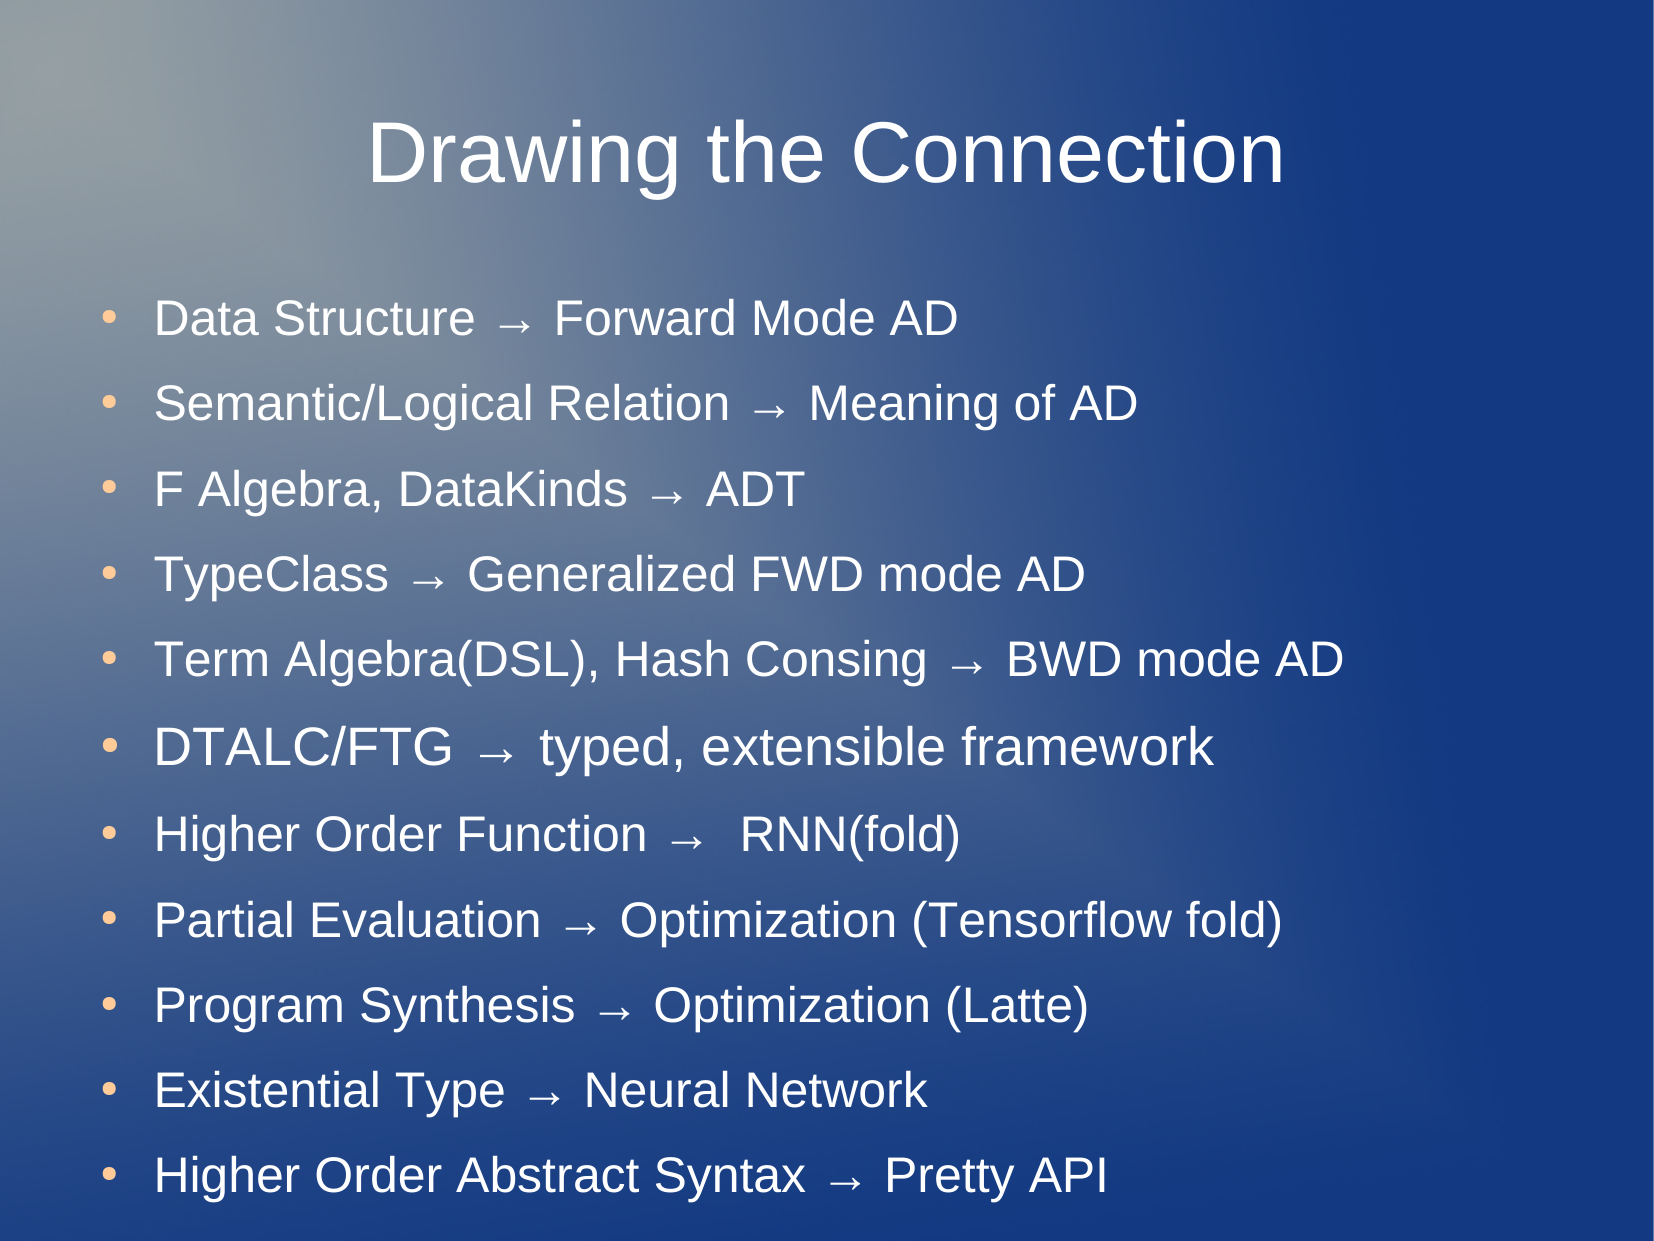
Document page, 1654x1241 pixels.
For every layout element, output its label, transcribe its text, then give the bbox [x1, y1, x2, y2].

title Drawing the Connection [82, 49, 1571, 257]
list Data Structure → Forward Mode AD Semantic/Logical Relation → Meaning of AD F Algebra, DataKinds → ADT TypeClass → Generalized FWD mode AD Term Algebra(DSL), Hash Consing → BWD mode AD DTALC/FTG → typed, extensible framework Higher Order Function → RNN(fold) Partial Evaluation → Optimization (Tensorflow fold) Program Synthesis → Optimization (Latte) Existential Type → Neural Network Higher Order Abstract Syntax → Pretty API [82, 290, 1571, 1204]
picture [0, 0, 1654, 1241]
